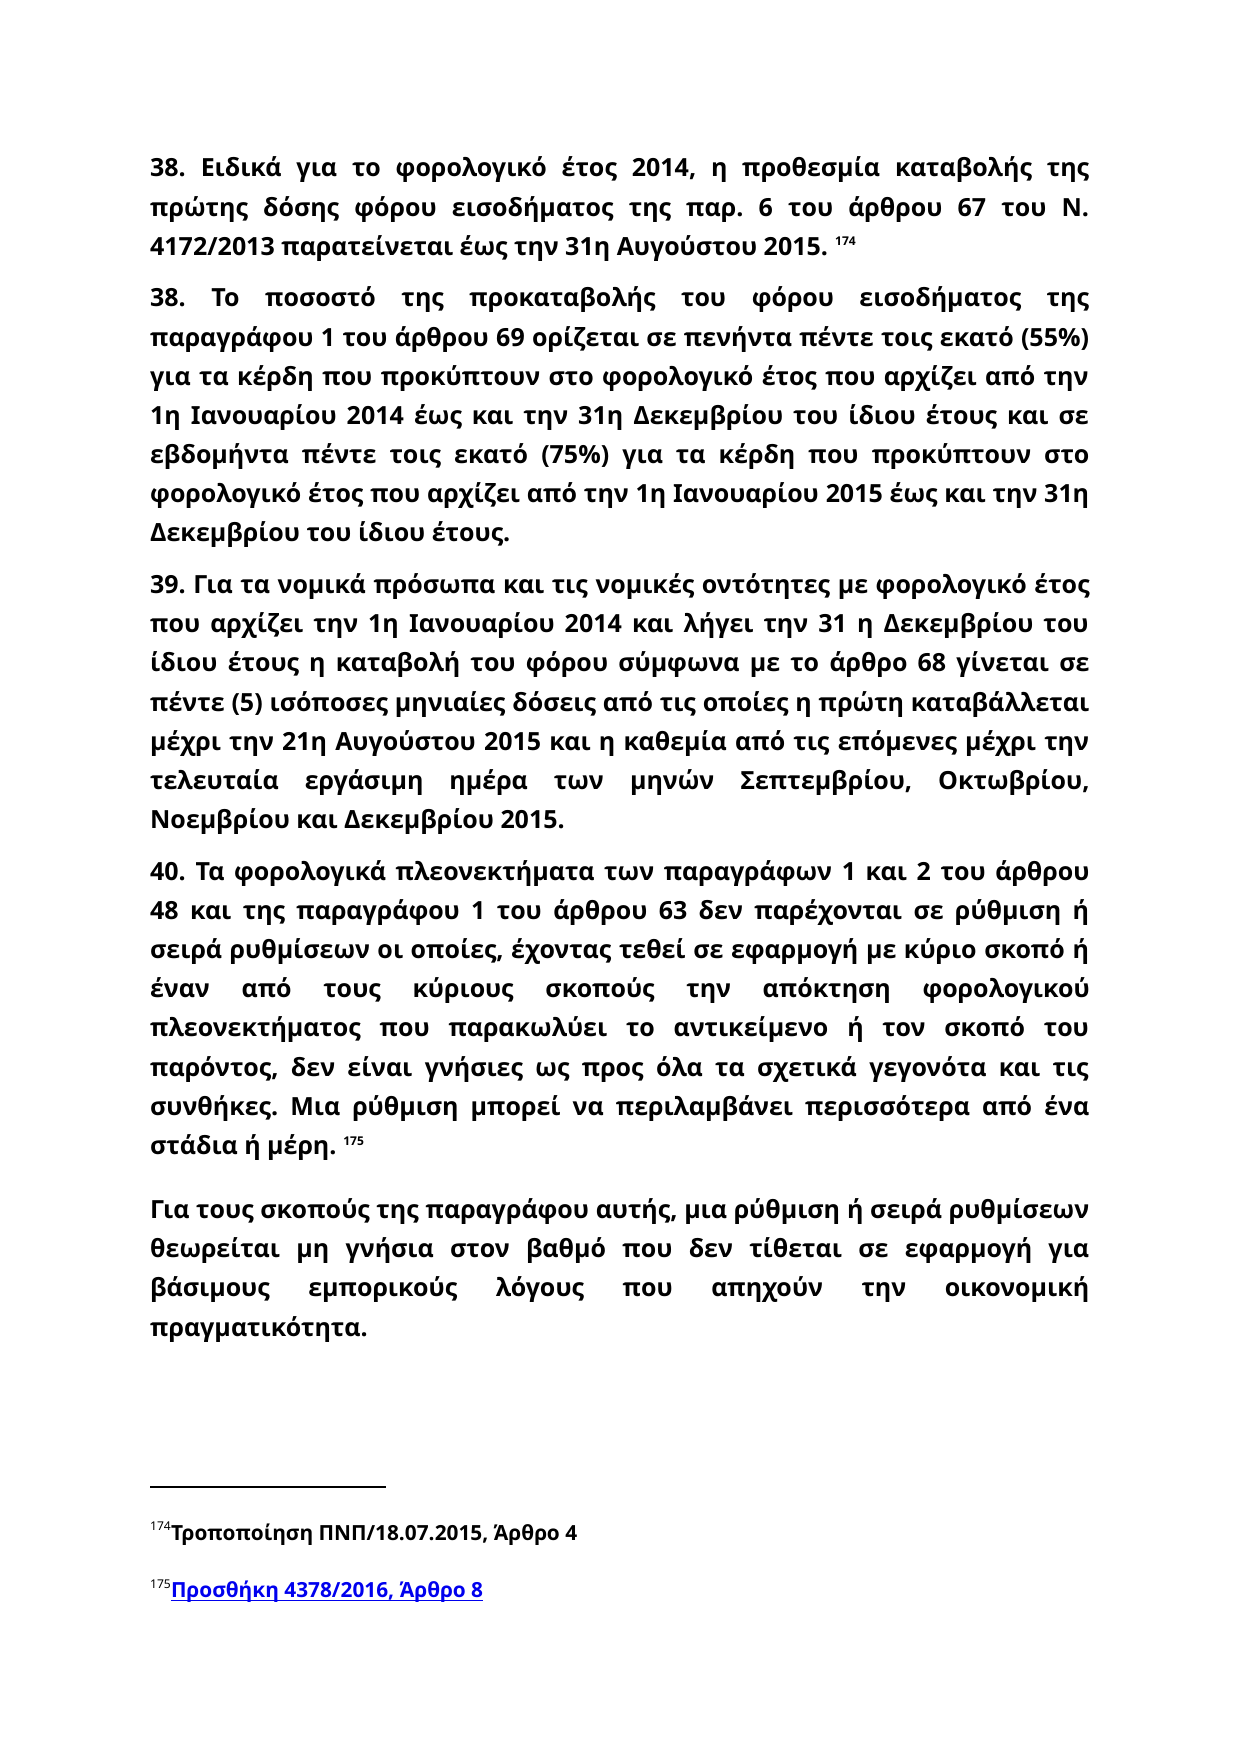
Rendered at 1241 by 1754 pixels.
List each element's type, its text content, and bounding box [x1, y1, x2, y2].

text Για τους σκοπούς της παραγράφου αυτής, μια ρύθμιση ή σειρά ρυθμίσεων θεωρείται μη γνήσια στον βαθμό που δεν τίθεται σε εφαρμογή για βάσιμους εμπορικούς λόγους που απηχούν την οικονομική πραγματικότητα. [150, 1192, 1090, 1343]
text 40. Τα φορολογικά πλεονεκτήματα των παραγράφων 1 και 2 του άρθρου 48 και της παραγράφου 1 του άρθρου 63 δεν παρέχονται σε ρύθμιση ή σειρά ρυθμίσεων οι οποίες, έχοντας τεθεί σε εφαρμογή με κύριο σκοπό ή έναν από τους κύριους σκοπούς την απόκτηση φορολογικού πλεονεκτήματος που παρακωλύει το αντικείμενο ή τον σκοπό του παρόντος, δεν είναι γνήσιες ως προς όλα τα σχετικά γεγονότα και τις συνθήκες. Μια ρύθμιση μπορεί να περιλαμβάνει περισσότερα από ένα στάδια ή μέρη. [150, 853, 1090, 1162]
text Προσθήκη 4378/2016, Άρθρο 8 [150, 1576, 1090, 1604]
text 38. Το ποσοστό της προκαταβολής του φόρου εισοδήματος της παραγράφου 1 του άρθρου 69 ορίζεται σε πενήντα πέντε τοις εκατό (55%) για τα κέρδη που προκύπτουν στο φορολογικό έτος που αρχίζει από την 1η Ιανουαρίου 2014 έως και την 31η Δεκεμβρίου του ίδιου έτους και σε εβδομήντα πέντε τοις εκατό (75%) για τα κέρδη που προκύπτουν στο φορολογικό έτος που αρχίζει από την 1η Ιανουαρίου 2015 έως και την 31η Δεκεμβρίου του ίδιου έτους. [150, 280, 1090, 549]
text 39. Για τα νομικά πρόσωπα και τις νομικές οντότητες με φορολογικό έτος που αρχίζει την 1η Ιανουαρίου 2014 και λήγει την 31 η Δεκεμβρίου του ίδιου έτους η καταβολή του φόρου σύμφωνα με το άρθρο 68 γίνεται σε πέντε (5) ισόποσες μηνιαίες δόσεις από τις οποίες η πρώτη καταβάλλεται μέχρι την 21η Αυγούστου 2015 και η καθεμία από τις επόμενες μέχρι την τελευταία εργάσιμη ημέρα των μηνών Σεπτεμβρίου, Οκτωβρίου, Νοεμβρίου και Δεκεμβρίου 2015. [150, 567, 1090, 836]
text Τροποποίηση ΠΝΠ/18.07.2015, Άρθρο 4 [150, 1518, 1090, 1546]
text 38. Ειδικά για το φορολογικό έτος 2014, η προθεσμία καταβολής της πρώτης δόσης φόρου εισοδήματος της παρ. 6 του άρθρου 67 του Ν. 4172/2013 παρατείνεται έως την 31η Αυγούστου 2015. [150, 150, 1090, 262]
